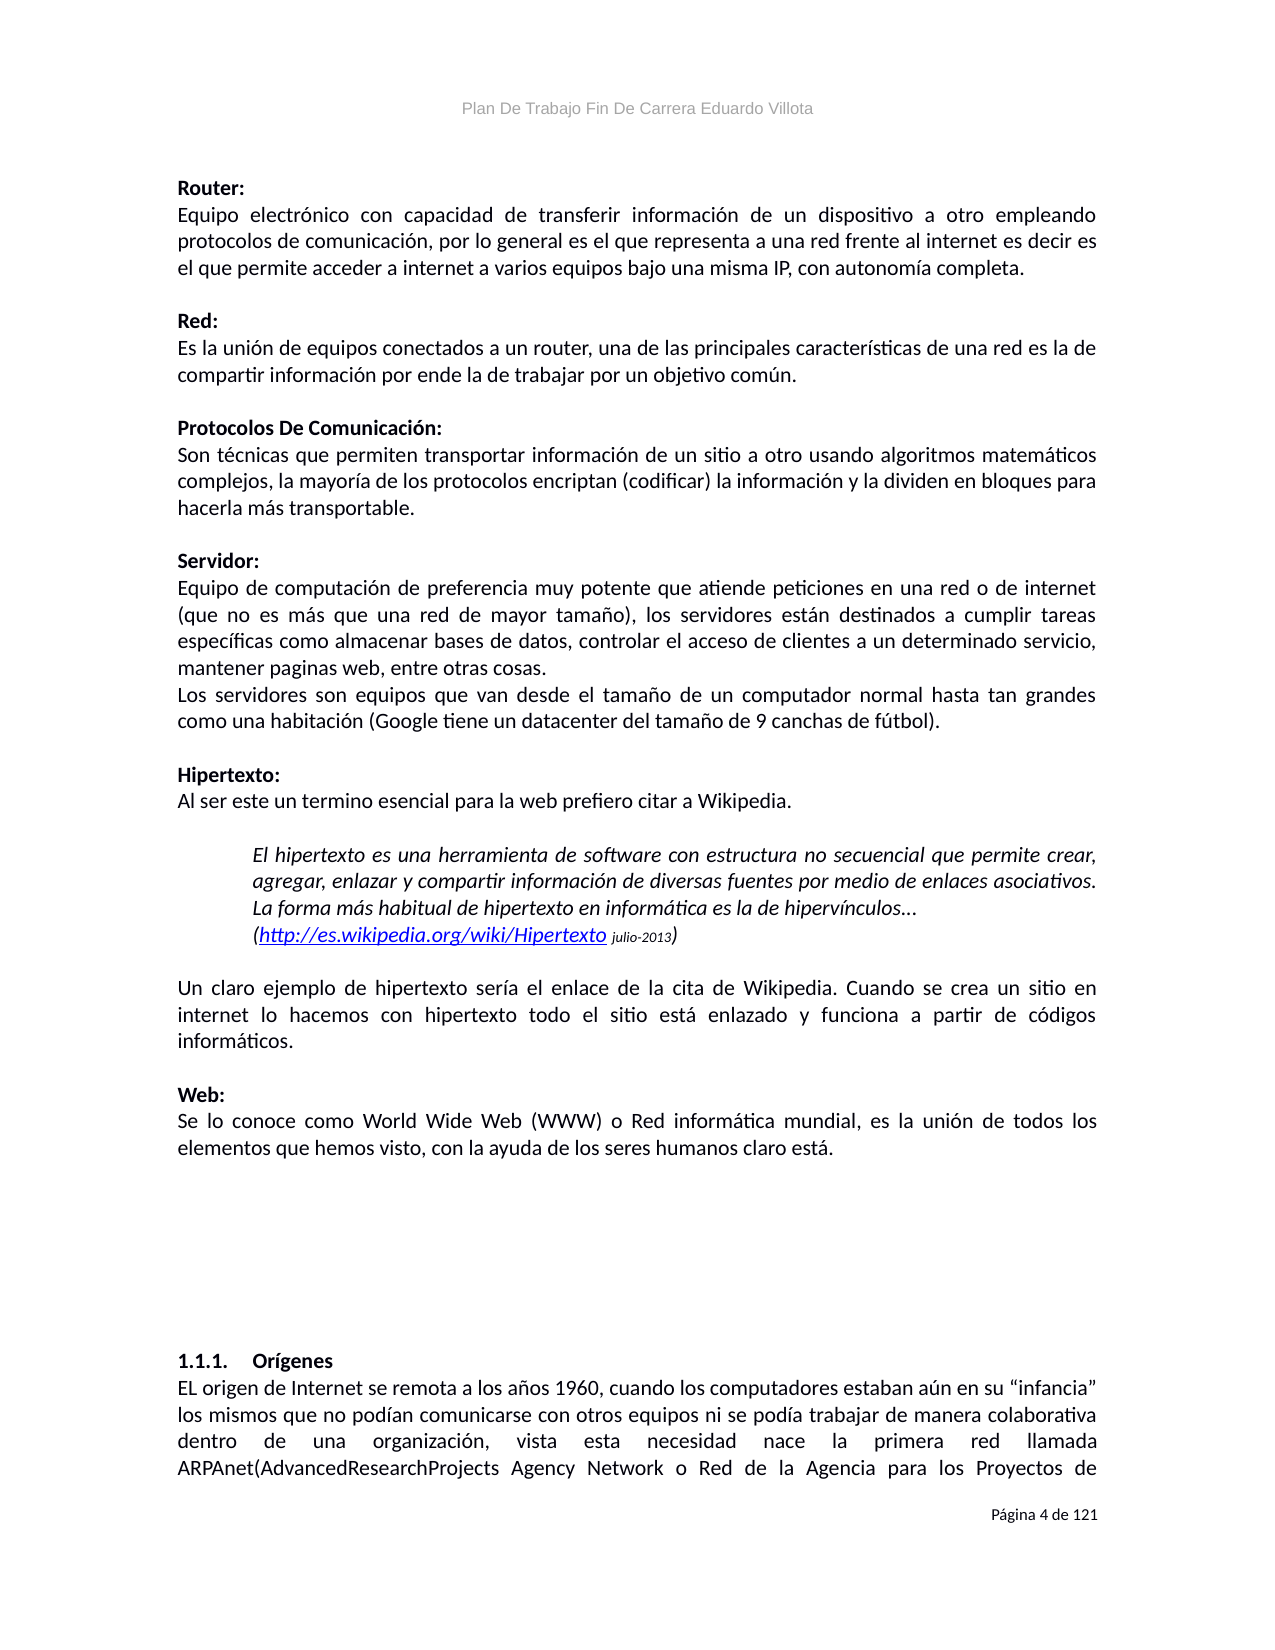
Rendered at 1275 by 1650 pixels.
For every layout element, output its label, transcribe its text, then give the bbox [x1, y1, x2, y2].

text Hipertexto: [177, 761, 1098, 788]
text Red: [177, 308, 1098, 334]
text Servidor: [177, 548, 1098, 574]
text Se lo conoce como World Wide Web (WWW) o Red informática mundial, es la unión de todos los elementos que hemos visto, con la ayuda de los seres humanos claro está. [177, 1108, 1098, 1161]
text Un claro ejemplo de hipertexto sería el enlace de la cita de Wikipedia. Cuando se crea un sitio en internet lo hacemos con hipertexto todo el sitio está enlazado y funciona a partir de códigos informáticos. [177, 974, 1098, 1054]
text Los servidores son equipos que van desde el tamaño de un computador normal hasta tan grandes como una habitación (Google tiene un datacenter del tamaño de 9 canchas de fútbol). [177, 681, 1098, 734]
text Son técnicas que permiten transportar información de un sitio a otro usando algoritmos matemáticos complejos, la mayoría de los protocolos encriptan (codificar) la información y la dividen en bloques para hacerla más transportable. [177, 441, 1098, 521]
text (http://es.wikipedia.org/wiki/Hipertexto julio-2013) [252, 921, 1098, 948]
list Orígenes [177, 1348, 1098, 1374]
text Equipo electrónico con capacidad de transferir información de un dispositivo a otro empleando protocolos de comunicación, por lo general es el que representa a una red frente al internet es decir es el que permite acceder a internet a varios equipos bajo una misma IP, con autonomía completa. [177, 201, 1098, 281]
text Web: [177, 1081, 1098, 1108]
text Es la unión de equipos conectados a un router, una de las principales características de una red es la de compartir información por ende la de trabajar por un objetivo común. [177, 334, 1098, 388]
text Router: [177, 174, 1098, 201]
text El hipertexto es una herramienta de software con estructura no secuencial que permite crear, agregar, enlazar y compartir información de diversas fuentes por medio de enlaces asociativos. La forma más habitual de hipertexto en informática es la de hipervínculos... [252, 841, 1098, 921]
text EL origen de Internet se remota a los años 1960, cuando los computadores estaban aún en su “infancia” los mismos que no podían comunicarse con otros equipos ni se podía trabajar de manera colaborativa dentro de una organización, vista esta necesidad nace la primera red llamada ARPAnet(AdvancedResearchProjects Agency Network o Red de la Agencia para los Proyectos de [177, 1374, 1098, 1481]
text Al ser este un termino esencial para la web prefiero citar a Wikipedia. [177, 788, 1098, 814]
text Protocolos De Comunicación: [177, 414, 1098, 441]
text Equipo de computación de preferencia muy potente que atiende peticiones en una red o de internet (que no es más que una red de mayor tamaño), los servidores están destinados a cumplir tareas específicas como almacenar bases de datos, controlar el acceso de clientes a un determinado servicio, mantener paginas web, entre otras cosas. [177, 574, 1098, 681]
